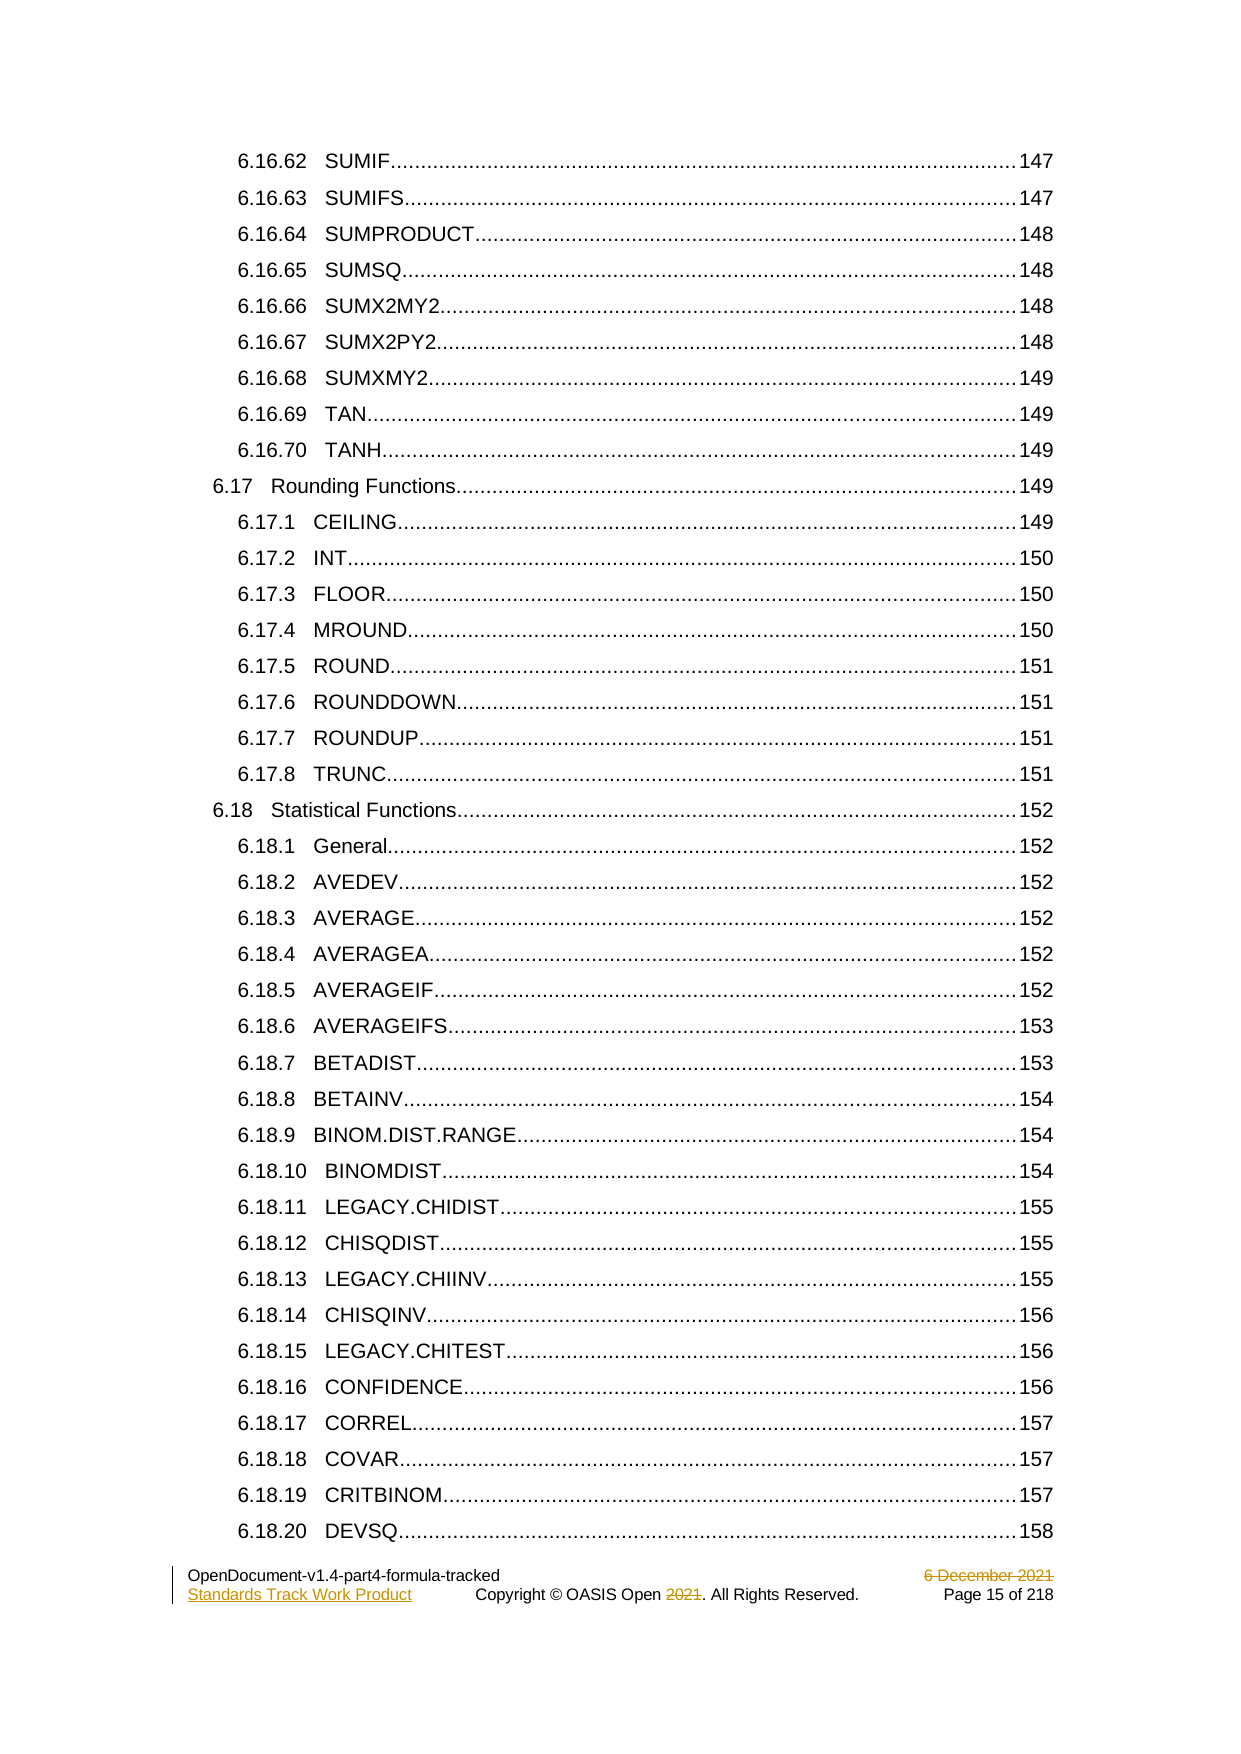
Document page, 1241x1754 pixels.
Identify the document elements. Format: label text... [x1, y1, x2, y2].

text 6.18.12 CHISQDIST 155 [237, 1231, 1053, 1255]
text 6.18.19 CRITBINOM 157 [237, 1483, 1053, 1507]
text 6.18.13 LEGACY.CHIINV 155 [237, 1267, 1053, 1291]
text 6.16.63 SUMIFS 147 [237, 186, 1053, 209]
text 6.16.67 SUMX2PY2 148 [237, 330, 1053, 354]
text 6.18.18 COVAR 157 [237, 1447, 1053, 1471]
text 6.18.6 AVERAGEIFS 153 [237, 1015, 1053, 1038]
text 6.16.64 SUMPRODUCT 148 [237, 222, 1053, 246]
text 6.18.14 CHISQINV 156 [237, 1303, 1053, 1327]
text 6.17.2 INT 150 [237, 546, 1053, 570]
text 6.17.8 TRUNC 151 [237, 763, 1053, 786]
text 6.18.11 LEGACY.CHIDIST 155 [237, 1195, 1053, 1219]
text 6.16.65 SUMSQ 148 [237, 258, 1053, 282]
text 6.18.16 CONFIDENCE 156 [237, 1375, 1053, 1399]
text 6.18.15 LEGACY.CHITEST 156 [237, 1339, 1053, 1363]
text 6.18.5 AVERAGEIF 152 [237, 979, 1053, 1002]
text 6.18.2 AVEDEV 152 [237, 871, 1053, 894]
text 6.17.7 ROUNDUP 151 [237, 727, 1053, 750]
text 6.16.68 SUMXMY2 149 [237, 366, 1053, 390]
text 6.18.1 General 152 [237, 835, 1053, 858]
text 6.17.3 FLOOR 150 [237, 582, 1053, 606]
text 6.16.70 TANH 149 [237, 438, 1053, 462]
text 6.18.20 DEVSQ 158 [237, 1519, 1053, 1543]
text 6.16.69 TAN 149 [237, 402, 1053, 426]
text 6.17.1 CEILING 149 [237, 510, 1053, 534]
text 6.18.9 BINOM.DIST.RANGE 154 [237, 1123, 1053, 1147]
text 6.16.66 SUMX2MY2 148 [237, 294, 1053, 318]
text 6.18.17 CORREL 157 [237, 1411, 1053, 1435]
text 6.17 Rounding Functions 149 [212, 474, 1053, 498]
text 6.18 Statistical Functions 152 [212, 799, 1053, 822]
text 6.18.10 BINOMDIST 154 [237, 1159, 1053, 1183]
text 6.18.8 BETAINV 154 [237, 1087, 1053, 1111]
text 6.17.5 ROUND 151 [237, 654, 1053, 678]
text 6.18.7 BETADIST 153 [237, 1051, 1053, 1074]
text 6.17.4 MROUND 150 [237, 618, 1053, 642]
text 6.16.62 SUMIF 147 [237, 150, 1053, 173]
text 6.18.3 AVERAGE 152 [237, 907, 1053, 930]
text 6.18.4 AVERAGEA 152 [237, 943, 1053, 966]
text 6.17.6 ROUNDDOWN 151 [237, 691, 1053, 714]
